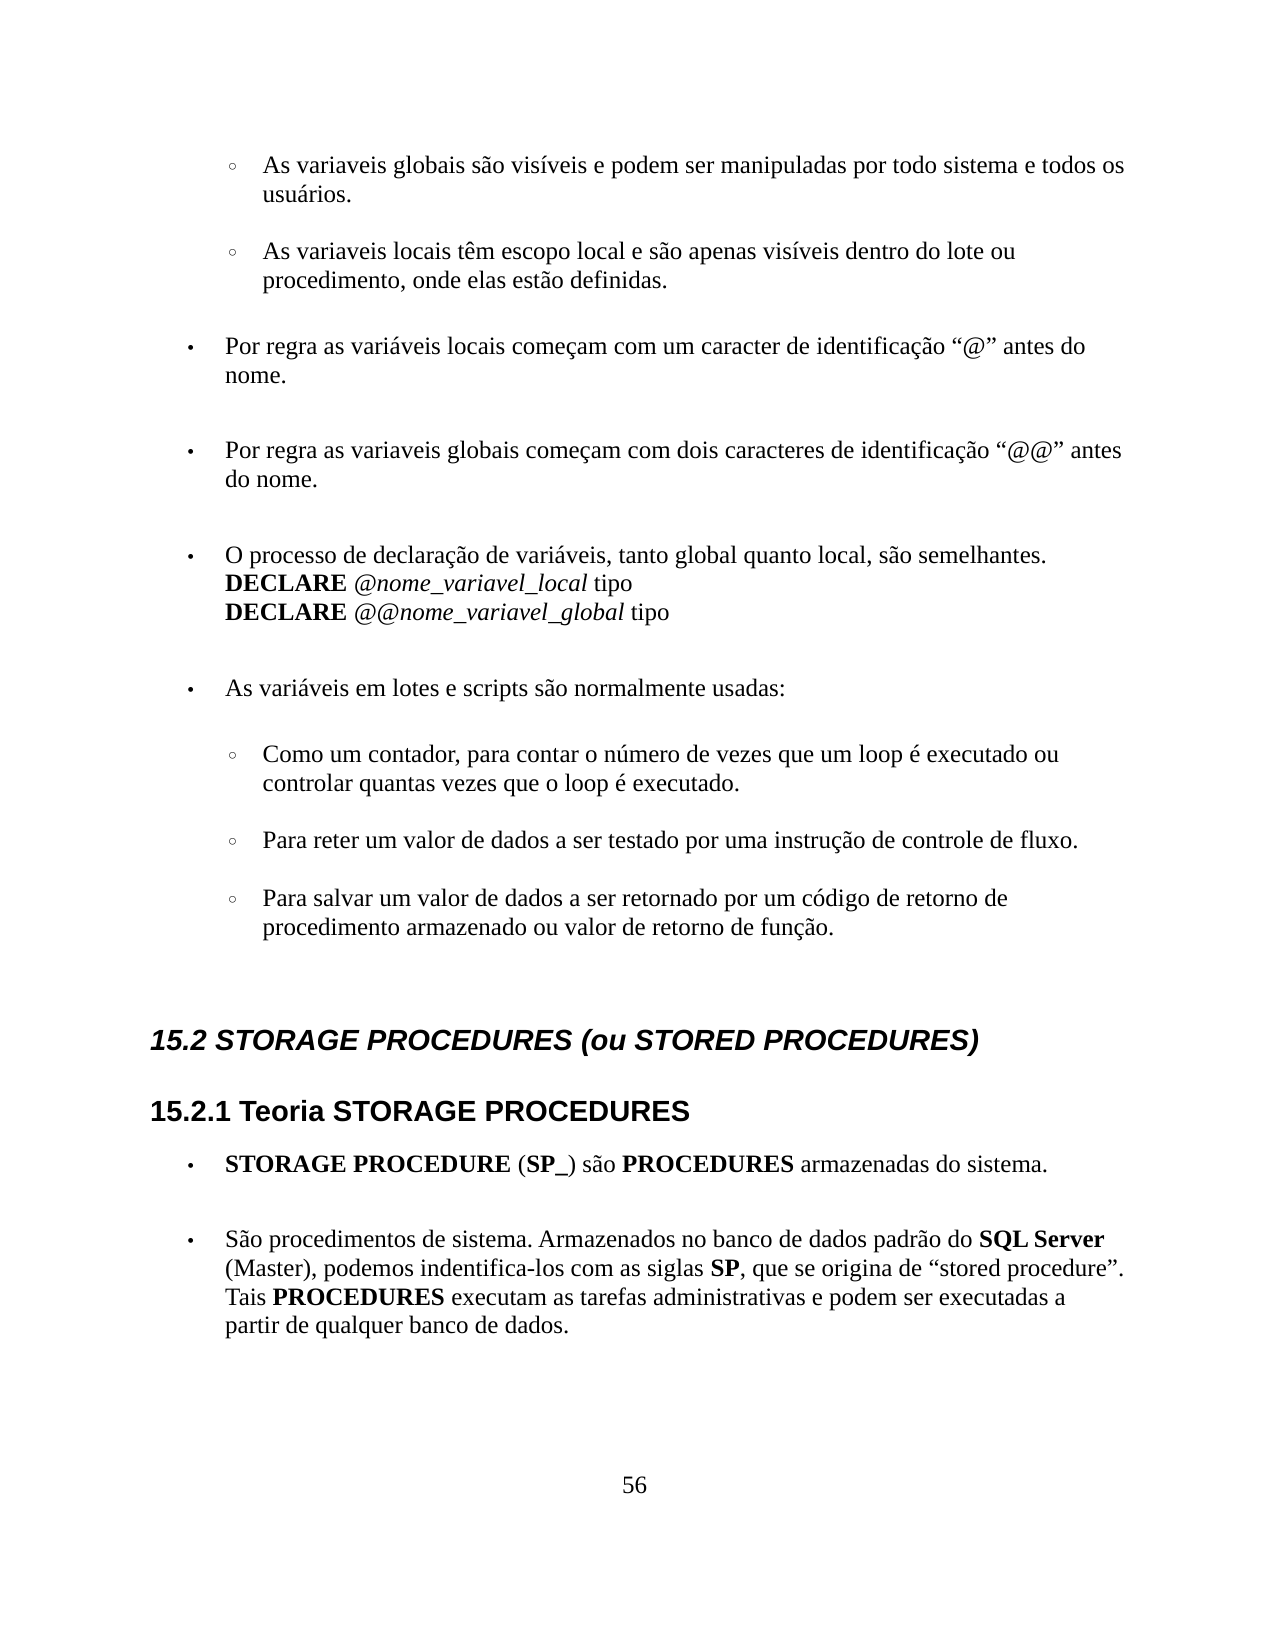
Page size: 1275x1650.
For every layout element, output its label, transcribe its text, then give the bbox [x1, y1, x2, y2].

list Por regra as variaveis globais começam com dois caracteres de identificação “@@” antes do nome. [187, 436, 1125, 522]
list Para salvar um valor de dados a ser retornado por um código de retorno de procedimento armazenado ou valor de retorno de função. [225, 883, 1125, 969]
list As variaveis globais são visíveis e podem ser manipuladas por todo sistema e todos os usuários. [225, 150, 1125, 236]
subtitle 15.2.1 Teoria STORAGE PROCEDURES [150, 1094, 1125, 1127]
list São procedimentos de sistema. Armazenados no banco de dados padrão do SQL Server (Master), podemos indentifica-los com as siglas SP, que se origina de “stored procedure”. Tais PROCEDURES executam as tarefas administrativas e podem ser executadas a partir de qualquer banco de dados. [187, 1224, 1125, 1368]
list As variaveis locais têm escopo local e são apenas visíveis dentro do lote ou procedimento, onde elas estão definidas. [225, 236, 1125, 322]
list O processo de declaração de variáveis, tanto global quanto local, são semelhantes. DECLARE @nome_variavel_local tipo DECLARE @@nome_variavel_global tipo [187, 540, 1125, 655]
list As variáveis em lotes e scripts são normalmente usadas: [187, 673, 1125, 730]
list Por regra as variáveis locais começam com um caracter de identificação “@” antes do nome. [187, 331, 1125, 418]
list STORAGE PROCEDURE (SP_) são PROCEDURES armazenadas do sistema. [187, 1149, 1125, 1206]
list Como um contador, para contar o número de vezes que um loop é executado ou controlar quantas vezes que o loop é executado. [225, 739, 1125, 825]
subtitle 15.2 STORAGE PROCEDURES (ou STORED PROCEDURES) [150, 1023, 1125, 1056]
list Para reter um valor de dados a ser testado por uma instrução de controle de fluxo. [225, 825, 1125, 883]
